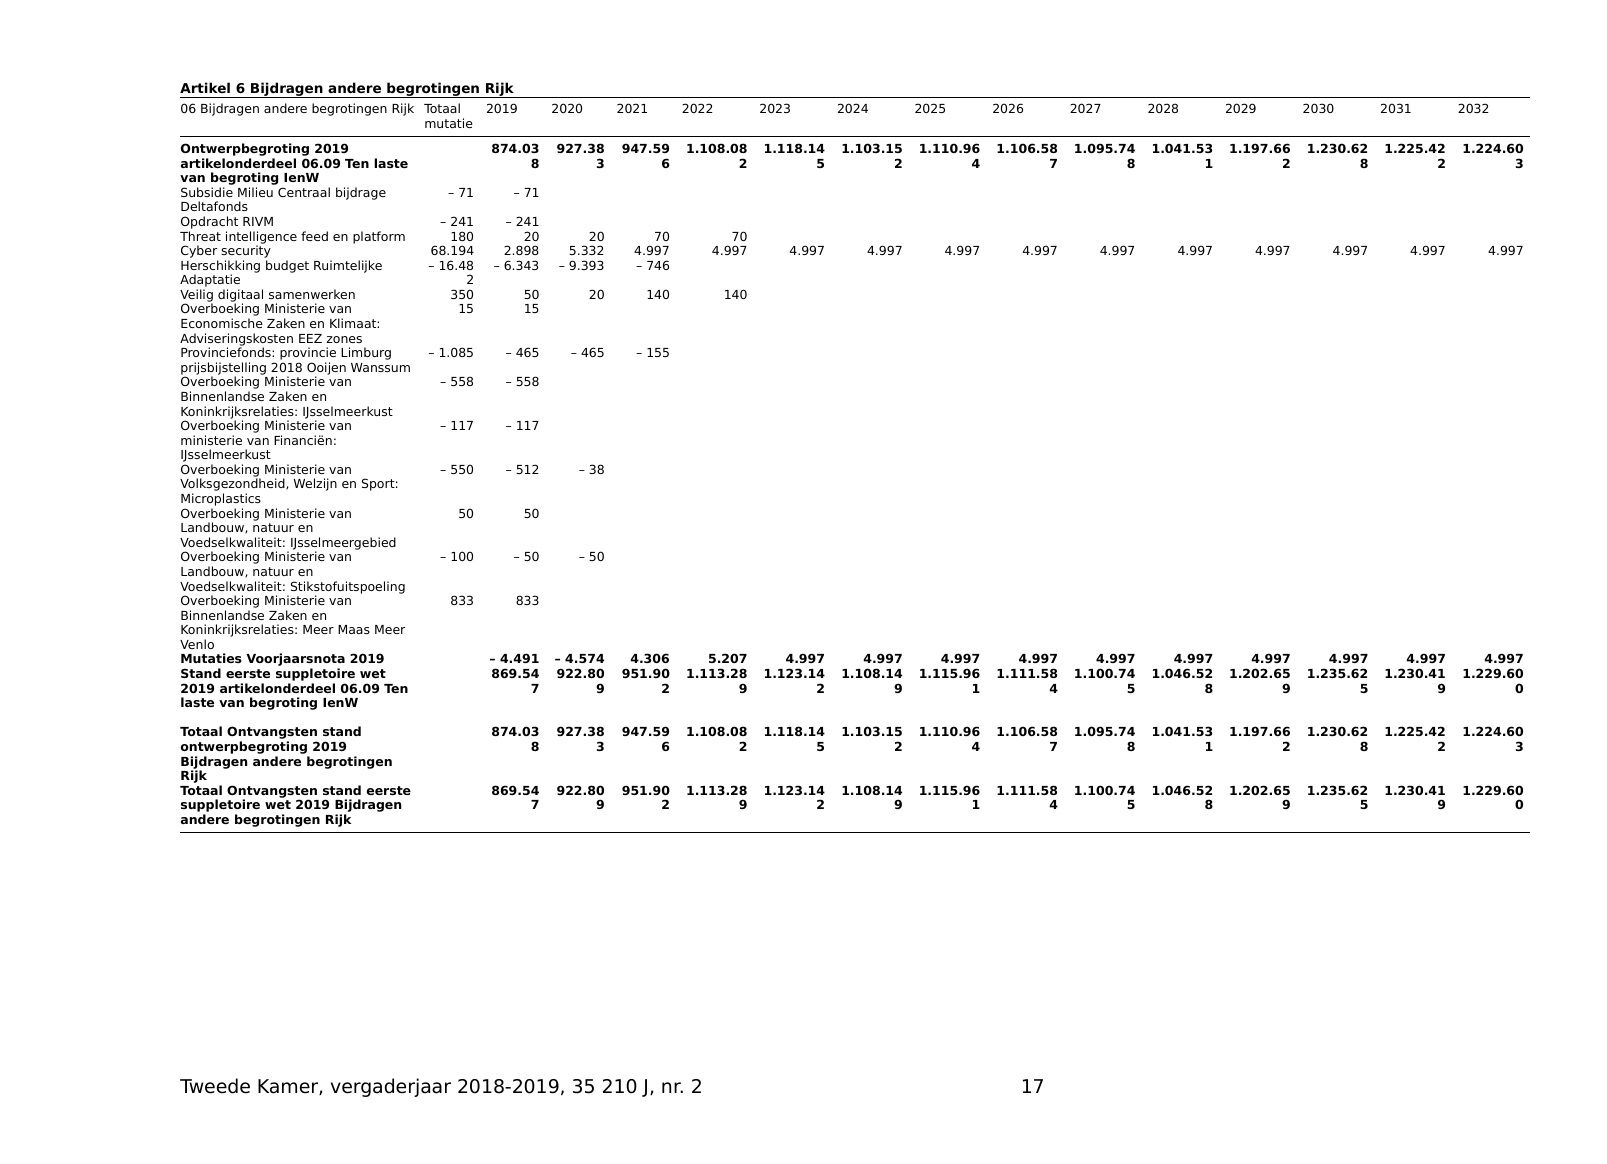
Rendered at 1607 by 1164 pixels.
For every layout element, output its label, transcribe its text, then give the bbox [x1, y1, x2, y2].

table_cell [418, 711, 480, 725]
table_cell [753, 259, 831, 288]
table_cell [909, 507, 986, 550]
table_cell – 50 [480, 550, 545, 594]
table_cell – 50 [545, 550, 610, 594]
table_cell [1452, 419, 1529, 463]
table_cell [676, 375, 753, 419]
table_cell [831, 215, 908, 229]
table_cell [676, 259, 753, 288]
table_cell 70 [610, 230, 676, 244]
table_cell [1219, 463, 1296, 507]
table_cell [909, 711, 986, 725]
table_cell [676, 303, 753, 346]
table_cell Subsidie Milieu Centraal bijdrage Deltafonds [180, 186, 418, 215]
table_cell 4.997 [1452, 653, 1529, 667]
table_cell 5.332 [545, 244, 610, 259]
table_cell [676, 186, 753, 215]
table_cell [480, 711, 545, 725]
table_cell [753, 507, 831, 550]
table_cell 4.997 [909, 244, 986, 259]
table_cell [610, 375, 676, 419]
table_cell 2030 [1296, 98, 1374, 136]
table_cell 68.194 [418, 244, 480, 259]
table_cell [986, 375, 1064, 419]
table_cell [986, 550, 1064, 594]
table_cell [753, 711, 831, 725]
table_cell 833 [418, 594, 480, 652]
table_cell [1452, 259, 1529, 288]
table_cell 1.113.289 [676, 667, 753, 711]
table_cell 1.108.149 [831, 667, 908, 711]
table_cell [831, 507, 908, 550]
table_cell – 465 [545, 346, 610, 375]
table_cell – 71 [480, 186, 545, 215]
table_cell [1064, 550, 1141, 594]
table_cell 1.041.531 [1141, 137, 1219, 186]
table_cell [986, 303, 1064, 346]
table_cell 1.197.662 [1219, 137, 1296, 186]
table_cell 1.202.659 [1219, 667, 1296, 711]
table_cell [1064, 711, 1141, 725]
table_cell 1.103.152 [831, 137, 908, 186]
table_cell 4.997 [1219, 653, 1296, 667]
table_cell 2029 [1219, 98, 1296, 136]
table_cell 1.230.419 [1374, 667, 1452, 711]
table_cell 1.225.422 [1374, 725, 1452, 784]
table_cell [1296, 259, 1374, 288]
table_header Artikel 6 Bijdragen andere begrotingen Rijk [180, 81, 1529, 97]
table_cell [753, 303, 831, 346]
table_cell [418, 784, 480, 832]
table_cell [1064, 419, 1141, 463]
table_cell [831, 346, 908, 375]
table_cell [1374, 507, 1452, 550]
table_cell [1374, 259, 1452, 288]
table_cell [1374, 711, 1452, 725]
table_cell [610, 507, 676, 550]
table_cell [1141, 230, 1219, 244]
table_cell [1064, 230, 1141, 244]
table_cell 1.100.745 [1064, 784, 1141, 832]
table_cell 4.306 [610, 653, 676, 667]
table_cell [676, 419, 753, 463]
table_cell 70 [676, 230, 753, 244]
table_cell 4.997 [676, 244, 753, 259]
table_cell [909, 550, 986, 594]
table_cell [1296, 230, 1374, 244]
table_cell [1219, 346, 1296, 375]
table_cell Overboeking Ministerie van ministerie van Financiën: IJsselmeerkust [180, 419, 418, 463]
table_cell [909, 186, 986, 215]
table_cell 2031 [1374, 98, 1452, 136]
table_cell [1219, 594, 1296, 652]
table_cell [1064, 259, 1141, 288]
table_cell 1.230.628 [1296, 137, 1374, 186]
table_cell [1374, 288, 1452, 302]
table_cell 1.224.603 [1452, 725, 1529, 784]
table_cell [676, 507, 753, 550]
table_cell 350 [418, 288, 480, 302]
table_cell Ontwerpbegroting 2019 artikelonderdeel 06.09 Ten laste van begroting IenW [180, 137, 418, 186]
table_cell 927.383 [545, 137, 610, 186]
table_cell [909, 259, 986, 288]
table_cell Totaal Ontvangsten stand eerste suppletoire wet 2019 Bijdragen andere begrotingen Rijk [180, 784, 418, 832]
table_cell 1.224.603 [1452, 137, 1529, 186]
table_cell [1219, 259, 1296, 288]
table_cell Overboeking Ministerie van Landbouw, natuur en Voedselkwaliteit: IJsselmeergebied [180, 507, 418, 550]
table_cell 1.113.289 [676, 784, 753, 832]
table_cell [418, 653, 480, 667]
table_cell [1452, 507, 1529, 550]
table_cell [676, 346, 753, 375]
table_cell [1296, 303, 1374, 346]
table_cell [986, 594, 1064, 652]
table_cell [1374, 375, 1452, 419]
table_cell 2022 [676, 98, 753, 136]
table_cell Overboeking Ministerie van Binnenlandse Zaken en Koninkrijksrelaties: IJsselmeerkust [180, 375, 418, 419]
table_cell [753, 419, 831, 463]
table_cell [1219, 186, 1296, 215]
table_cell 1.108.082 [676, 725, 753, 784]
table_cell [610, 215, 676, 229]
table_cell 1.235.625 [1296, 667, 1374, 711]
table_cell 50 [480, 288, 545, 302]
table_cell – 558 [418, 375, 480, 419]
table_cell 869.547 [480, 784, 545, 832]
table_cell – 9.393 [545, 259, 610, 288]
table_cell 15 [480, 303, 545, 346]
table_cell [610, 303, 676, 346]
table_cell [1374, 215, 1452, 229]
table_cell [676, 594, 753, 652]
table_cell 1.111.584 [986, 784, 1064, 832]
table_cell – 4.491 [480, 653, 545, 667]
table_cell [1452, 463, 1529, 507]
table_cell [676, 463, 753, 507]
table_cell [753, 375, 831, 419]
table_cell [545, 594, 610, 652]
table_cell [1296, 288, 1374, 302]
table_cell 1.100.745 [1064, 667, 1141, 711]
table_cell 1.103.152 [831, 725, 908, 784]
table_cell 1.095.748 [1064, 725, 1141, 784]
table_cell – 71 [418, 186, 480, 215]
table_cell [831, 259, 908, 288]
table_cell [1296, 594, 1374, 652]
table_cell [909, 303, 986, 346]
table_cell 4.997 [986, 244, 1064, 259]
table_cell [753, 346, 831, 375]
table_cell [831, 463, 908, 507]
table_cell [986, 186, 1064, 215]
table_cell – 241 [480, 215, 545, 229]
table_cell [831, 711, 908, 725]
table_cell [753, 550, 831, 594]
table_cell 1.235.625 [1296, 784, 1374, 832]
table_cell [1374, 419, 1452, 463]
table_cell 4.997 [753, 653, 831, 667]
table_cell 1.115.961 [909, 784, 986, 832]
table_cell 1.229.600 [1452, 667, 1529, 711]
table_cell [1064, 594, 1141, 652]
table_cell [909, 419, 986, 463]
table_cell [1452, 711, 1529, 725]
table_cell 1.108.149 [831, 784, 908, 832]
table_cell [986, 463, 1064, 507]
table_cell Cyber security [180, 244, 418, 259]
table_cell [1374, 346, 1452, 375]
table_cell [1452, 346, 1529, 375]
table_cell Overboeking Ministerie van Economische Zaken en Klimaat: Adviseringskosten EEZ zones [180, 303, 418, 346]
table_cell 1.230.419 [1374, 784, 1452, 832]
table_cell – 558 [480, 375, 545, 419]
table_cell [753, 186, 831, 215]
table_cell Mutaties Voorjaarsnota 2019 [180, 653, 418, 667]
table_cell [1141, 288, 1219, 302]
table_cell [545, 507, 610, 550]
table_cell 2021 [610, 98, 676, 136]
table_cell – 465 [480, 346, 545, 375]
table_cell [1064, 463, 1141, 507]
table_cell 833 [480, 594, 545, 652]
table_cell [545, 215, 610, 229]
table_cell [1219, 507, 1296, 550]
table_cell [1296, 463, 1374, 507]
table_cell [180, 711, 418, 725]
table_cell 4.997 [753, 244, 831, 259]
table_cell 4.997 [831, 244, 908, 259]
table_cell [1374, 230, 1452, 244]
table_cell [986, 288, 1064, 302]
table_cell 1.229.600 [1452, 784, 1529, 832]
table_cell 4.997 [1141, 653, 1219, 667]
table_cell [753, 215, 831, 229]
table_cell [610, 594, 676, 652]
table_cell 4.997 [1219, 244, 1296, 259]
table_cell [1296, 186, 1374, 215]
table_cell [1064, 186, 1141, 215]
table_cell [753, 463, 831, 507]
table_cell – 1.085 [418, 346, 480, 375]
table_cell 947.596 [610, 725, 676, 784]
table_cell 1.046.528 [1141, 784, 1219, 832]
table_cell [1452, 303, 1529, 346]
table_cell [1141, 507, 1219, 550]
table_cell [1374, 303, 1452, 346]
table_cell 874.038 [480, 137, 545, 186]
table_cell [1141, 186, 1219, 215]
table_cell [1296, 215, 1374, 229]
table_cell 2028 [1141, 98, 1219, 136]
table_cell [753, 288, 831, 302]
table_cell [831, 186, 908, 215]
table_cell [1141, 375, 1219, 419]
table_cell Overboeking Ministerie van Volksgezondheid, Welzijn en Sport: Microplastics [180, 463, 418, 507]
table_cell [676, 215, 753, 229]
table_cell [1296, 711, 1374, 725]
table_cell Overboeking Ministerie van Binnenlandse Zaken en Koninkrijksrelaties: Meer Maas Meer Venlo [180, 594, 418, 652]
table_cell – 16.482 [418, 259, 480, 288]
table_cell [610, 463, 676, 507]
table_cell 1.108.082 [676, 137, 753, 186]
table_cell [545, 711, 610, 725]
table_cell [1141, 419, 1219, 463]
table_cell [1296, 375, 1374, 419]
table_cell – 117 [418, 419, 480, 463]
table_cell [1219, 288, 1296, 302]
table_cell [909, 288, 986, 302]
table_cell [1141, 550, 1219, 594]
table_cell 2019 [480, 98, 545, 136]
table_cell [909, 375, 986, 419]
table_cell 140 [610, 288, 676, 302]
table_cell [1064, 288, 1141, 302]
table_cell [1452, 230, 1529, 244]
table_cell 2026 [986, 98, 1064, 136]
table_cell [831, 375, 908, 419]
table_cell [986, 507, 1064, 550]
table_cell Veilig digitaal samenwerken [180, 288, 418, 302]
table_cell 50 [480, 507, 545, 550]
table_cell [1064, 346, 1141, 375]
table_cell [1374, 186, 1452, 215]
table_cell 140 [676, 288, 753, 302]
table_cell 4.997 [1452, 244, 1529, 259]
table_cell [418, 667, 480, 711]
table_cell 2032 [1452, 98, 1529, 136]
table_cell 1.106.587 [986, 137, 1064, 186]
table_cell 180 [418, 230, 480, 244]
table_cell 869.547 [480, 667, 545, 711]
table_cell [1141, 711, 1219, 725]
table_cell 951.902 [610, 667, 676, 711]
table_cell [1219, 419, 1296, 463]
table_cell [1296, 507, 1374, 550]
table_cell Opdracht RIVM [180, 215, 418, 229]
table_cell 874.038 [480, 725, 545, 784]
table_cell [753, 594, 831, 652]
table_cell 1.202.659 [1219, 784, 1296, 832]
table_cell 2.898 [480, 244, 545, 259]
table_cell [610, 419, 676, 463]
table_cell [610, 711, 676, 725]
table_cell [1219, 550, 1296, 594]
table_cell [676, 711, 753, 725]
table_cell [1141, 215, 1219, 229]
table_cell – 155 [610, 346, 676, 375]
table_cell 1.095.748 [1064, 137, 1141, 186]
table_cell [545, 375, 610, 419]
table_cell Totaal mutatie [418, 98, 480, 136]
table_cell [1064, 215, 1141, 229]
table_cell 1.106.587 [986, 725, 1064, 784]
table_cell [1452, 594, 1529, 652]
table_cell [909, 463, 986, 507]
table_cell 4.997 [1296, 244, 1374, 259]
table_cell [986, 259, 1064, 288]
table_cell 1.115.961 [909, 667, 986, 711]
table_cell [986, 419, 1064, 463]
table_cell – 100 [418, 550, 480, 594]
table_cell 2025 [909, 98, 986, 136]
table_cell 1.230.628 [1296, 725, 1374, 784]
table_cell [909, 346, 986, 375]
table_cell [1452, 288, 1529, 302]
table_cell [1374, 594, 1452, 652]
table_cell [1141, 594, 1219, 652]
table_cell [1452, 186, 1529, 215]
table_cell [610, 550, 676, 594]
table_cell [1064, 507, 1141, 550]
table_cell 1.041.531 [1141, 725, 1219, 784]
table_cell [831, 303, 908, 346]
table_cell 5.207 [676, 653, 753, 667]
table_cell – 746 [610, 259, 676, 288]
table_cell [1064, 375, 1141, 419]
table_cell [1141, 303, 1219, 346]
table_cell [1296, 419, 1374, 463]
table_cell 4.997 [909, 653, 986, 667]
table_cell [831, 288, 908, 302]
table_cell – 512 [480, 463, 545, 507]
table_cell Threat intelligence feed en platform [180, 230, 418, 244]
table_cell 4.997 [986, 653, 1064, 667]
table_cell [1219, 303, 1296, 346]
table_cell 1.197.662 [1219, 725, 1296, 784]
table_cell [986, 346, 1064, 375]
table_cell – 6.343 [480, 259, 545, 288]
table_cell 50 [418, 507, 480, 550]
table_cell 20 [545, 288, 610, 302]
table_cell 4.997 [1064, 244, 1141, 259]
table_cell [418, 137, 480, 186]
table_cell 951.902 [610, 784, 676, 832]
table_cell 1.118.145 [753, 137, 831, 186]
table_cell 20 [545, 230, 610, 244]
table_cell Overboeking Ministerie van Landbouw, natuur en Voedselkwaliteit: Stikstofuitspoeling [180, 550, 418, 594]
table_cell [1219, 215, 1296, 229]
table_cell [831, 594, 908, 652]
table_cell 1.046.528 [1141, 667, 1219, 711]
table_cell [1141, 259, 1219, 288]
table_cell [1064, 303, 1141, 346]
table_cell [1219, 711, 1296, 725]
table_cell 20 [480, 230, 545, 244]
table_cell 1.123.142 [753, 667, 831, 711]
table_cell [1219, 375, 1296, 419]
table_cell [1374, 463, 1452, 507]
table_cell [1141, 463, 1219, 507]
table_cell Stand eerste suppletoire wet 2019 artikelonderdeel 06.09 Ten laste van begroting IenW [180, 667, 418, 711]
table_cell [1219, 230, 1296, 244]
table_cell [753, 230, 831, 244]
table_cell 1.111.584 [986, 667, 1064, 711]
table_cell [1452, 550, 1529, 594]
table_cell [545, 419, 610, 463]
table_cell [909, 215, 986, 229]
table_cell Totaal Ontvangsten stand ontwerpbegroting 2019 Bijdragen andere begrotingen Rijk [180, 725, 418, 784]
table_cell [831, 419, 908, 463]
table_cell [831, 550, 908, 594]
table_cell 4.997 [1141, 244, 1219, 259]
table_cell 4.997 [1296, 653, 1374, 667]
table_cell [986, 230, 1064, 244]
table_cell Provinciefonds: provincie Limburg prijsbijstelling 2018 Ooijen Wanssum [180, 346, 418, 375]
table_cell 4.997 [1374, 244, 1452, 259]
table_cell [986, 215, 1064, 229]
table_cell 4.997 [610, 244, 676, 259]
table_cell – 117 [480, 419, 545, 463]
table_cell [676, 550, 753, 594]
table_cell 2024 [831, 98, 908, 136]
table_cell [1452, 215, 1529, 229]
table_cell [545, 186, 610, 215]
table_cell [831, 230, 908, 244]
table_cell [1141, 346, 1219, 375]
table_cell 1.123.142 [753, 784, 831, 832]
table_cell – 4.574 [545, 653, 610, 667]
table_cell 922.809 [545, 784, 610, 832]
table_cell 06 Bijdragen andere begrotingen Rijk [180, 98, 418, 136]
table_cell 2027 [1064, 98, 1141, 136]
table_cell 1.118.145 [753, 725, 831, 784]
table_cell [1452, 375, 1529, 419]
table_cell [986, 711, 1064, 725]
table_cell 947.596 [610, 137, 676, 186]
table_cell 2020 [545, 98, 610, 136]
table_cell – 38 [545, 463, 610, 507]
table_cell 4.997 [1374, 653, 1452, 667]
table_cell 1.110.964 [909, 137, 986, 186]
table_cell [418, 725, 480, 784]
table_cell [1374, 550, 1452, 594]
table_cell [1296, 550, 1374, 594]
table_cell 4.997 [1064, 653, 1141, 667]
table_cell 922.809 [545, 667, 610, 711]
table_cell 1.110.964 [909, 725, 986, 784]
table_cell [909, 230, 986, 244]
table_cell 15 [418, 303, 480, 346]
table_cell 4.997 [831, 653, 908, 667]
table_cell [1296, 346, 1374, 375]
table_cell [545, 303, 610, 346]
table_cell [909, 594, 986, 652]
table_cell 927.383 [545, 725, 610, 784]
table_cell – 241 [418, 215, 480, 229]
table_cell 1.225.422 [1374, 137, 1452, 186]
table_cell [610, 186, 676, 215]
table_cell – 550 [418, 463, 480, 507]
table_cell 2023 [753, 98, 831, 136]
table_cell Herschikking budget Ruimtelijke Adaptatie [180, 259, 418, 288]
